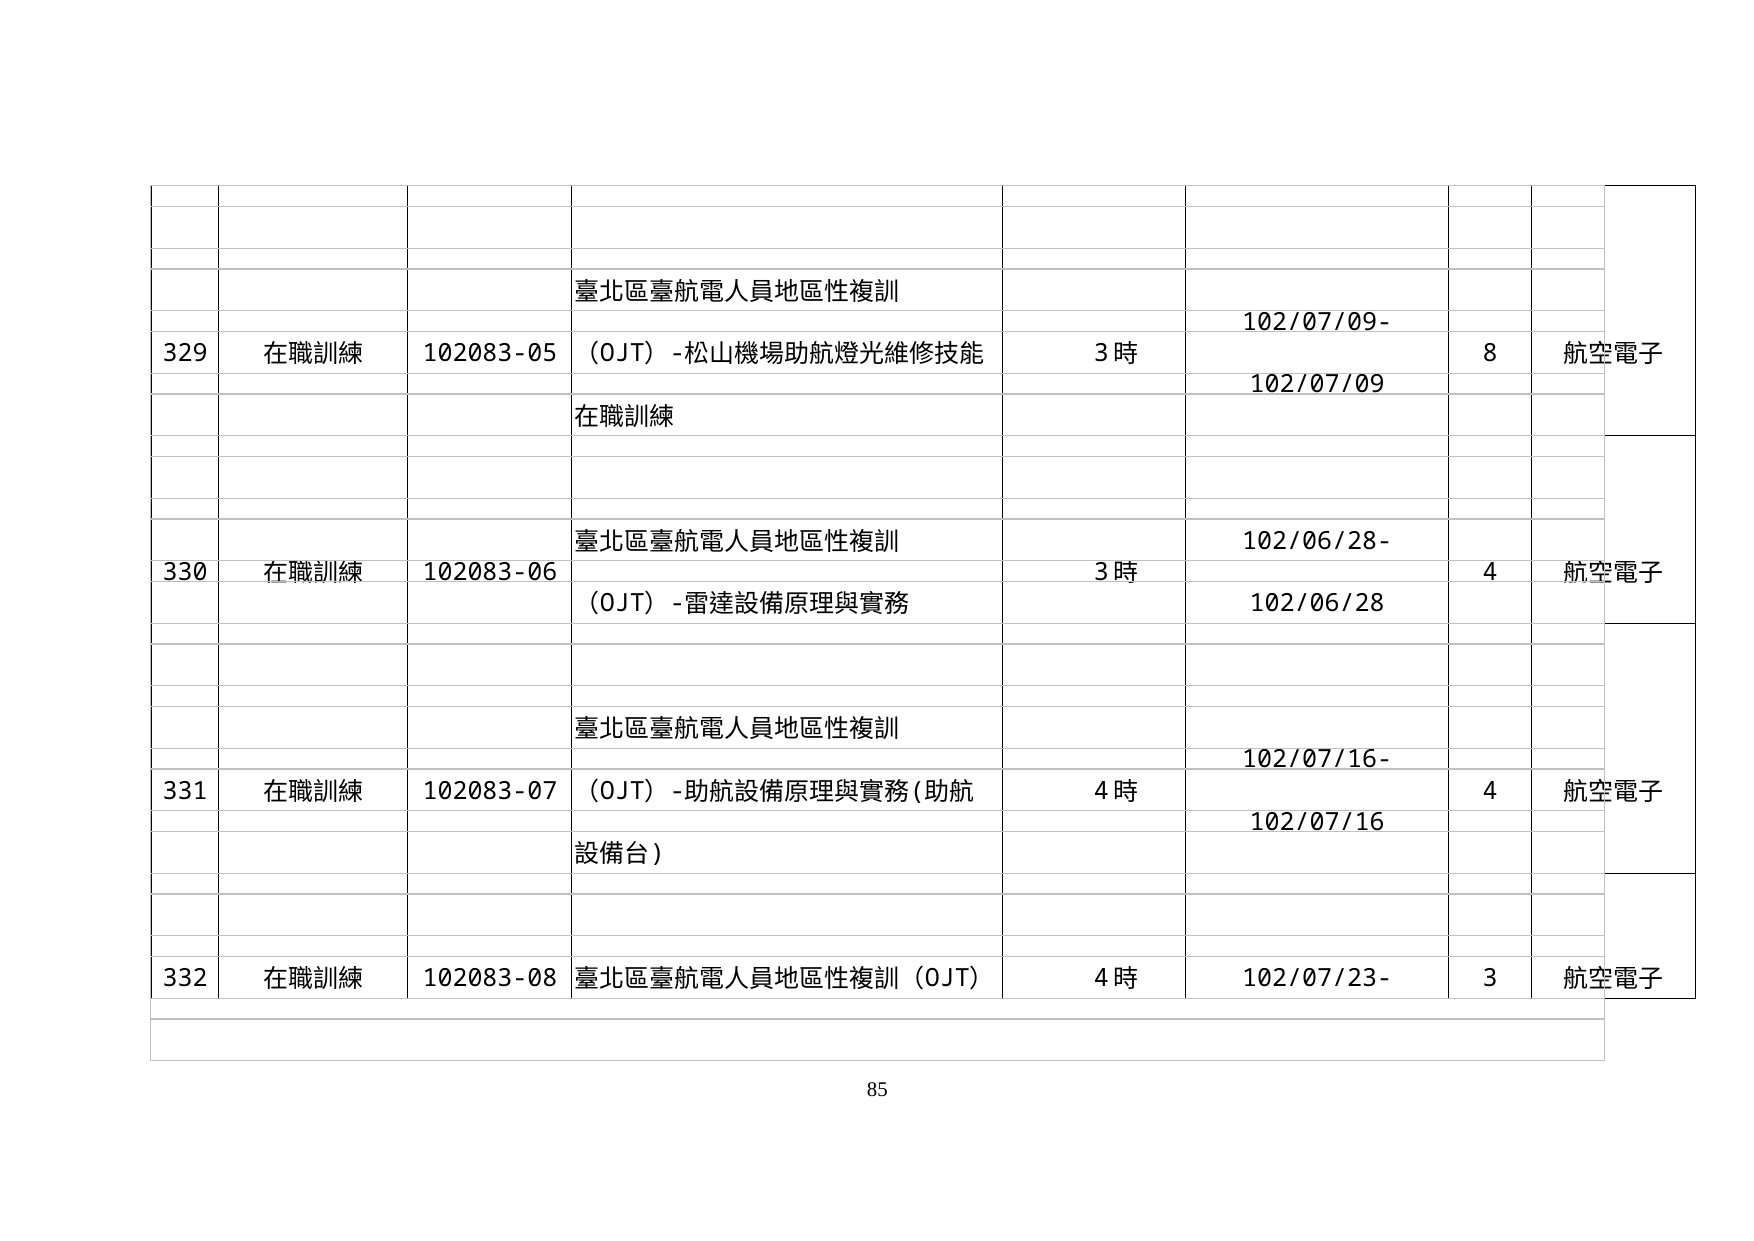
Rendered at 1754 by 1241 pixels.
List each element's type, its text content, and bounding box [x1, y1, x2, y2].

table_cell [408, 624, 571, 643]
table_cell 航空電子 [1532, 561, 1568, 581]
table_cell 航空電子 [1605, 874, 1695, 998]
table_cell [219, 645, 407, 685]
table_cell [1003, 832, 1185, 873]
table_cell 航空電子 [1532, 874, 1604, 893]
table_cell [152, 270, 218, 310]
table_cell [1449, 811, 1531, 831]
table_cell [152, 499, 218, 518]
table_cell [219, 749, 407, 768]
table_cell 航空電子 [1605, 436, 1695, 623]
table_cell [572, 457, 1002, 498]
table_cell [152, 249, 218, 268]
table_cell [1449, 895, 1531, 935]
table_cell [1003, 749, 1185, 768]
table_cell 在職訓練 [336, 561, 354, 581]
table_cell 航空電子 [1532, 186, 1604, 206]
table_cell 102/07/09- [1186, 311, 1448, 331]
table_cell [219, 186, 407, 206]
table_cell [152, 895, 218, 935]
table_cell 在職訓練 [307, 561, 325, 581]
table_cell [1449, 645, 1531, 685]
table_cell [219, 811, 407, 831]
table_cell [572, 624, 1002, 643]
table_cell 航空電子 [1605, 624, 1695, 873]
table_cell [1003, 186, 1185, 206]
table_cell 102083-07 [408, 770, 571, 810]
table_cell [1449, 832, 1531, 873]
table_cell [408, 457, 571, 498]
table_cell [1003, 645, 1185, 685]
table_cell [1449, 186, 1531, 206]
table_cell 3時 [1003, 520, 1185, 560]
table_cell 在職訓練 [356, 561, 407, 581]
table_cell [1449, 457, 1531, 498]
table_cell [1449, 270, 1531, 310]
table_cell [572, 374, 1002, 393]
table_cell [1186, 624, 1448, 643]
table_cell 臺北區臺航電人員地區性複訓 [572, 520, 1002, 560]
table_cell 航空電子 [1532, 624, 1604, 643]
table_cell [152, 457, 218, 498]
table_cell 102/07/09 [1186, 374, 1448, 393]
table_cell 臺北區臺航電人員地區性複訓 [572, 270, 1002, 310]
table_cell [219, 207, 407, 248]
table_cell 102/06/28- [1186, 520, 1448, 560]
table_cell 在職訓練 [219, 957, 407, 998]
table_cell [219, 707, 407, 748]
table_cell 332 [152, 957, 218, 998]
table_cell [408, 645, 571, 685]
table_cell [152, 436, 218, 456]
table_cell [1003, 686, 1185, 706]
table_cell 4 [1449, 770, 1531, 810]
table_cell [1449, 624, 1531, 643]
table_cell [1449, 374, 1531, 393]
table_cell [152, 811, 218, 831]
table_cell 在職訓練 [219, 520, 407, 560]
table_cell [152, 311, 218, 331]
table_cell [408, 311, 571, 331]
table_cell [1186, 270, 1448, 310]
table_cell [1003, 207, 1185, 248]
table_cell [1186, 186, 1448, 206]
table_cell 102083-08 [408, 957, 571, 998]
table_cell 臺北區臺航電人員地區性複訓（OJT） [572, 957, 1002, 998]
table_cell [408, 749, 571, 768]
table_cell [152, 645, 218, 685]
table_cell [1003, 895, 1185, 935]
table_cell [219, 832, 407, 873]
table_cell [1449, 520, 1531, 560]
table_cell （OJT）-松山機場助航燈光維修技能 [572, 332, 1002, 373]
table_cell [572, 874, 1002, 893]
table_cell 3時 [1003, 436, 1185, 456]
table_cell 在職訓練 [219, 561, 272, 581]
table_cell [408, 811, 571, 831]
table_cell [219, 395, 407, 435]
table_cell [219, 936, 407, 956]
table_cell 航空電子 [1532, 311, 1604, 331]
table_cell 102/07/16- [1186, 749, 1448, 768]
table_cell 航空電子 [1532, 811, 1604, 831]
table_cell 航空電子 [1532, 582, 1604, 623]
table_cell [572, 311, 1002, 331]
table_cell [152, 395, 218, 435]
table_cell [152, 707, 218, 748]
table_cell 102/07/16 [1186, 811, 1448, 831]
table_cell [1449, 582, 1531, 623]
table_cell 329 [152, 332, 218, 373]
table_cell [1186, 770, 1448, 810]
table_cell [1003, 270, 1185, 310]
table_cell 4時 [1003, 957, 1185, 998]
table_cell [152, 749, 218, 768]
table_cell [1003, 811, 1185, 831]
table_cell [408, 520, 571, 560]
table_cell 航空電子 [1532, 686, 1604, 706]
table_cell [572, 249, 1002, 268]
table_cell [152, 582, 218, 623]
table_cell [572, 811, 1002, 831]
table_cell 102/06/28 [1186, 582, 1448, 623]
table_cell 航空電子 [1532, 832, 1604, 873]
table_cell 航空電子 [1532, 207, 1604, 248]
table_cell [408, 207, 571, 248]
table_cell [408, 270, 571, 310]
table_cell 航空電子 [1532, 395, 1604, 435]
table_cell 設備台) [572, 832, 1002, 873]
table_cell [408, 582, 571, 623]
table_cell 在職訓練 [270, 561, 294, 581]
table_cell 在職訓練 [325, 561, 334, 581]
table_cell [572, 186, 1002, 206]
table_cell [1186, 436, 1448, 456]
table_cell [1449, 207, 1531, 248]
table_cell 331 [152, 770, 218, 810]
table_cell [152, 374, 218, 393]
table_cell [408, 499, 571, 518]
table_cell [1186, 499, 1448, 518]
table_cell 在職訓練 [219, 436, 407, 456]
table_cell [408, 832, 571, 873]
table_cell [1003, 624, 1185, 643]
table_cell 在職訓練 [219, 332, 407, 373]
table_cell [1449, 874, 1531, 893]
table_cell [1186, 249, 1448, 268]
table_cell 航空電子 [1532, 499, 1604, 518]
table_cell 在職訓練 [219, 582, 407, 623]
table_cell [219, 249, 407, 268]
table_cell 3時 [1003, 561, 1132, 581]
table_cell 330 [152, 561, 218, 581]
table_cell [408, 249, 571, 268]
table_cell 3時 [1003, 582, 1185, 623]
table_cell [1449, 311, 1531, 331]
table_cell 3時 [1131, 561, 1185, 581]
table_cell [572, 686, 1002, 706]
table_cell 102083-05 [408, 332, 571, 373]
table_cell [219, 624, 407, 643]
table_cell [1449, 749, 1531, 768]
table_cell [1186, 332, 1448, 373]
table_cell [1449, 395, 1531, 435]
table_cell [408, 436, 571, 456]
table_cell [408, 374, 571, 393]
table_cell [572, 207, 1002, 248]
table_cell [1003, 936, 1185, 956]
table_cell [1003, 707, 1185, 748]
table_cell [152, 520, 218, 560]
table_cell [152, 207, 218, 248]
table_cell [152, 874, 218, 893]
table_cell [572, 936, 1002, 956]
table_cell 航空電子 [1532, 520, 1604, 560]
table_cell [1449, 936, 1531, 956]
table_cell 在職訓練 [219, 457, 407, 498]
table_cell [572, 645, 1002, 685]
table_cell 102083-06 [408, 561, 571, 581]
table_cell 航空電子 [1532, 707, 1604, 748]
table_cell [1186, 895, 1448, 935]
table_cell [219, 374, 407, 393]
table_cell 航空電子 [1532, 436, 1604, 456]
table_cell [408, 936, 571, 956]
table_cell [152, 936, 218, 956]
table_cell [1186, 832, 1448, 873]
table_cell [408, 895, 571, 935]
table_cell [152, 686, 218, 706]
table_cell 4時 [1003, 770, 1185, 810]
table_cell 航空電子 [1532, 270, 1604, 310]
table_cell [1003, 874, 1185, 893]
table_cell [408, 707, 571, 748]
table_cell [1003, 374, 1185, 393]
table_cell [1186, 686, 1448, 706]
table_cell [1003, 311, 1185, 331]
table_cell [152, 624, 218, 643]
table_cell 航空電子 [1570, 561, 1604, 581]
table_cell [572, 561, 1002, 581]
table_cell 3時 [1003, 332, 1185, 373]
table_cell [572, 749, 1002, 768]
table_cell [1449, 707, 1531, 748]
table_cell [1186, 936, 1448, 956]
table_cell 航空電子 [1532, 936, 1604, 956]
table_cell [1186, 561, 1448, 581]
table_cell 航空電子 [1532, 332, 1604, 373]
table_cell [572, 436, 1002, 456]
table_cell [1449, 249, 1531, 268]
table_cell 航空電子 [1532, 374, 1604, 393]
table_cell 3 [1449, 957, 1531, 998]
table_cell [408, 395, 571, 435]
table_cell [219, 895, 407, 935]
table_cell 在職訓練 [572, 395, 1002, 435]
table_cell 4 [1449, 561, 1531, 581]
table_cell 航空電子 [1532, 749, 1604, 768]
table_cell [1003, 249, 1185, 268]
table_cell [408, 686, 571, 706]
table_cell [408, 874, 571, 893]
table_cell [572, 895, 1002, 935]
table_cell [152, 186, 218, 206]
table_cell 在職訓練 [219, 499, 407, 518]
table_cell [219, 270, 407, 310]
table_cell [1186, 645, 1448, 685]
table_cell [1449, 499, 1531, 518]
table_cell [152, 832, 218, 873]
table_cell [219, 311, 407, 331]
table_cell 航空電子 [1605, 186, 1695, 435]
table_cell 8 [1449, 332, 1531, 373]
table_cell 航空電子 [1532, 645, 1604, 685]
table_cell [408, 186, 571, 206]
table_cell [1186, 707, 1448, 748]
table_cell 3時 [1003, 499, 1185, 518]
table_cell 航空電子 [1532, 770, 1604, 810]
table_cell [1003, 395, 1185, 435]
table_cell 航空電子 [1532, 249, 1604, 268]
table_cell [1186, 207, 1448, 248]
table_cell 航空電子 [1532, 957, 1604, 998]
table_cell （OJT）-助航設備原理與實務(助航 [572, 770, 1002, 810]
table_cell [1449, 436, 1531, 456]
table_cell [219, 686, 407, 706]
table_cell [1186, 395, 1448, 435]
table_cell [1186, 457, 1448, 498]
table_cell 3時 [1003, 457, 1185, 498]
table_cell [572, 499, 1002, 518]
table_cell （OJT）-雷達設備原理與實務 [572, 582, 1002, 623]
table_cell 臺北區臺航電人員地區性複訓 [572, 707, 1002, 748]
table_cell 航空電子 [1532, 895, 1604, 935]
table_cell [1449, 686, 1531, 706]
table_cell 102/07/23- [1186, 957, 1448, 998]
table_cell [219, 874, 407, 893]
table_cell [1186, 874, 1448, 893]
table_cell 在職訓練 [219, 770, 407, 810]
table_cell 航空電子 [1532, 457, 1604, 498]
